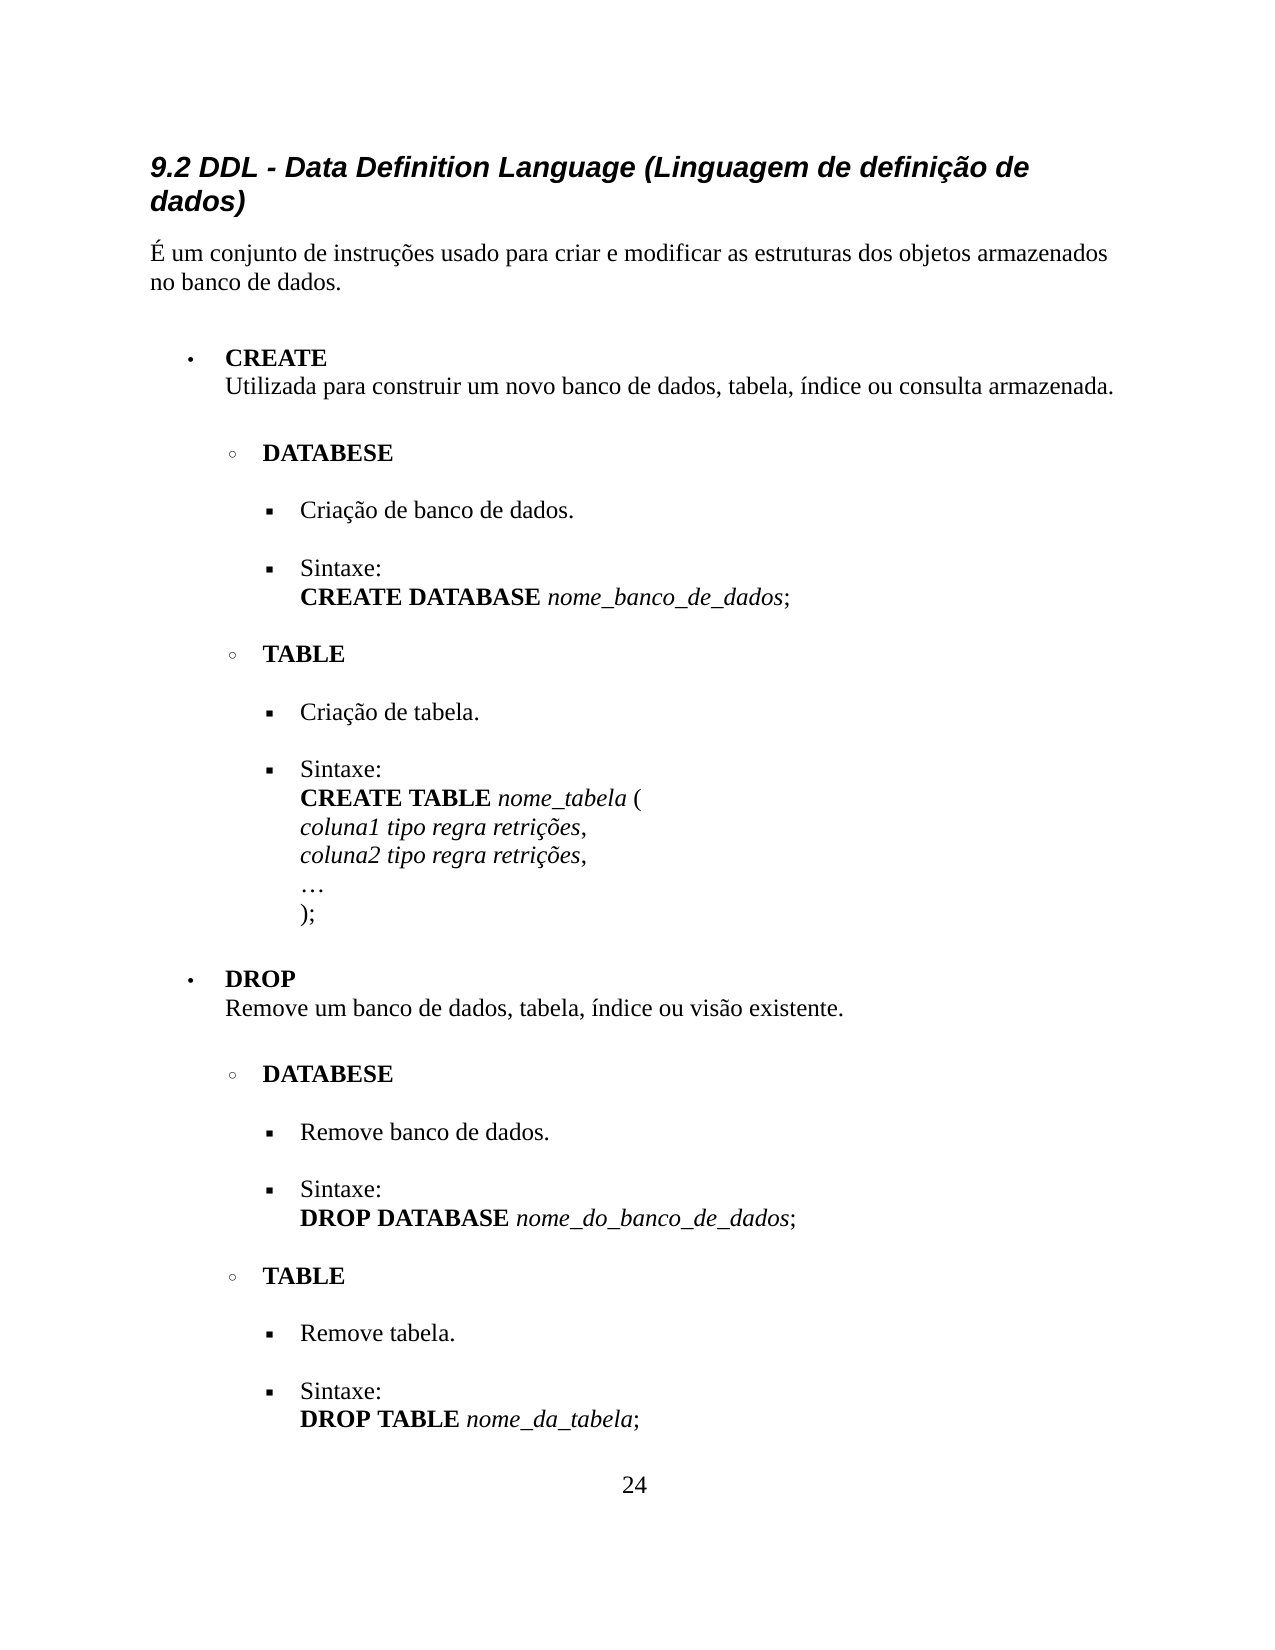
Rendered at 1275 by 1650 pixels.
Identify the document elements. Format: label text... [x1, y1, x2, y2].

list DATABESE [225, 438, 1125, 495]
text É um conjunto de instruções usado para criar e modificar as estruturas dos objetos armazenados no banco de dados. [150, 238, 1125, 325]
list Remove banco de dados. [262, 1117, 1125, 1174]
list TABLE [225, 1261, 1125, 1318]
list Criação de banco de dados. [262, 495, 1125, 553]
list Sintaxe: DROP TABLE nome_da_tabela; [262, 1376, 1125, 1433]
list Criação de tabela. [262, 697, 1125, 754]
list CREATE Utilizada para construir um novo banco de dados, tabela, índice ou consulta armazenada. [187, 343, 1125, 429]
list Sintaxe: DROP DATABASE nome_do_banco_de_dados; [262, 1174, 1125, 1261]
list Sintaxe: CREATE DATABASE nome_banco_de_dados; [262, 553, 1125, 639]
list DROP Remove um banco de dados, tabela, índice ou visão existente. [187, 964, 1125, 1051]
list TABLE [225, 639, 1125, 697]
list DATABESE [225, 1059, 1125, 1117]
list Sintaxe: CREATE TABLE nome_tabela ( coluna1 tipo regra retrições, coluna2 tipo regra retrições, … ); [262, 754, 1125, 955]
list Remove tabela. [262, 1318, 1125, 1376]
subtitle 9.2 DDL - Data Definition Language (Linguagem de definição de dados) [150, 150, 1125, 217]
